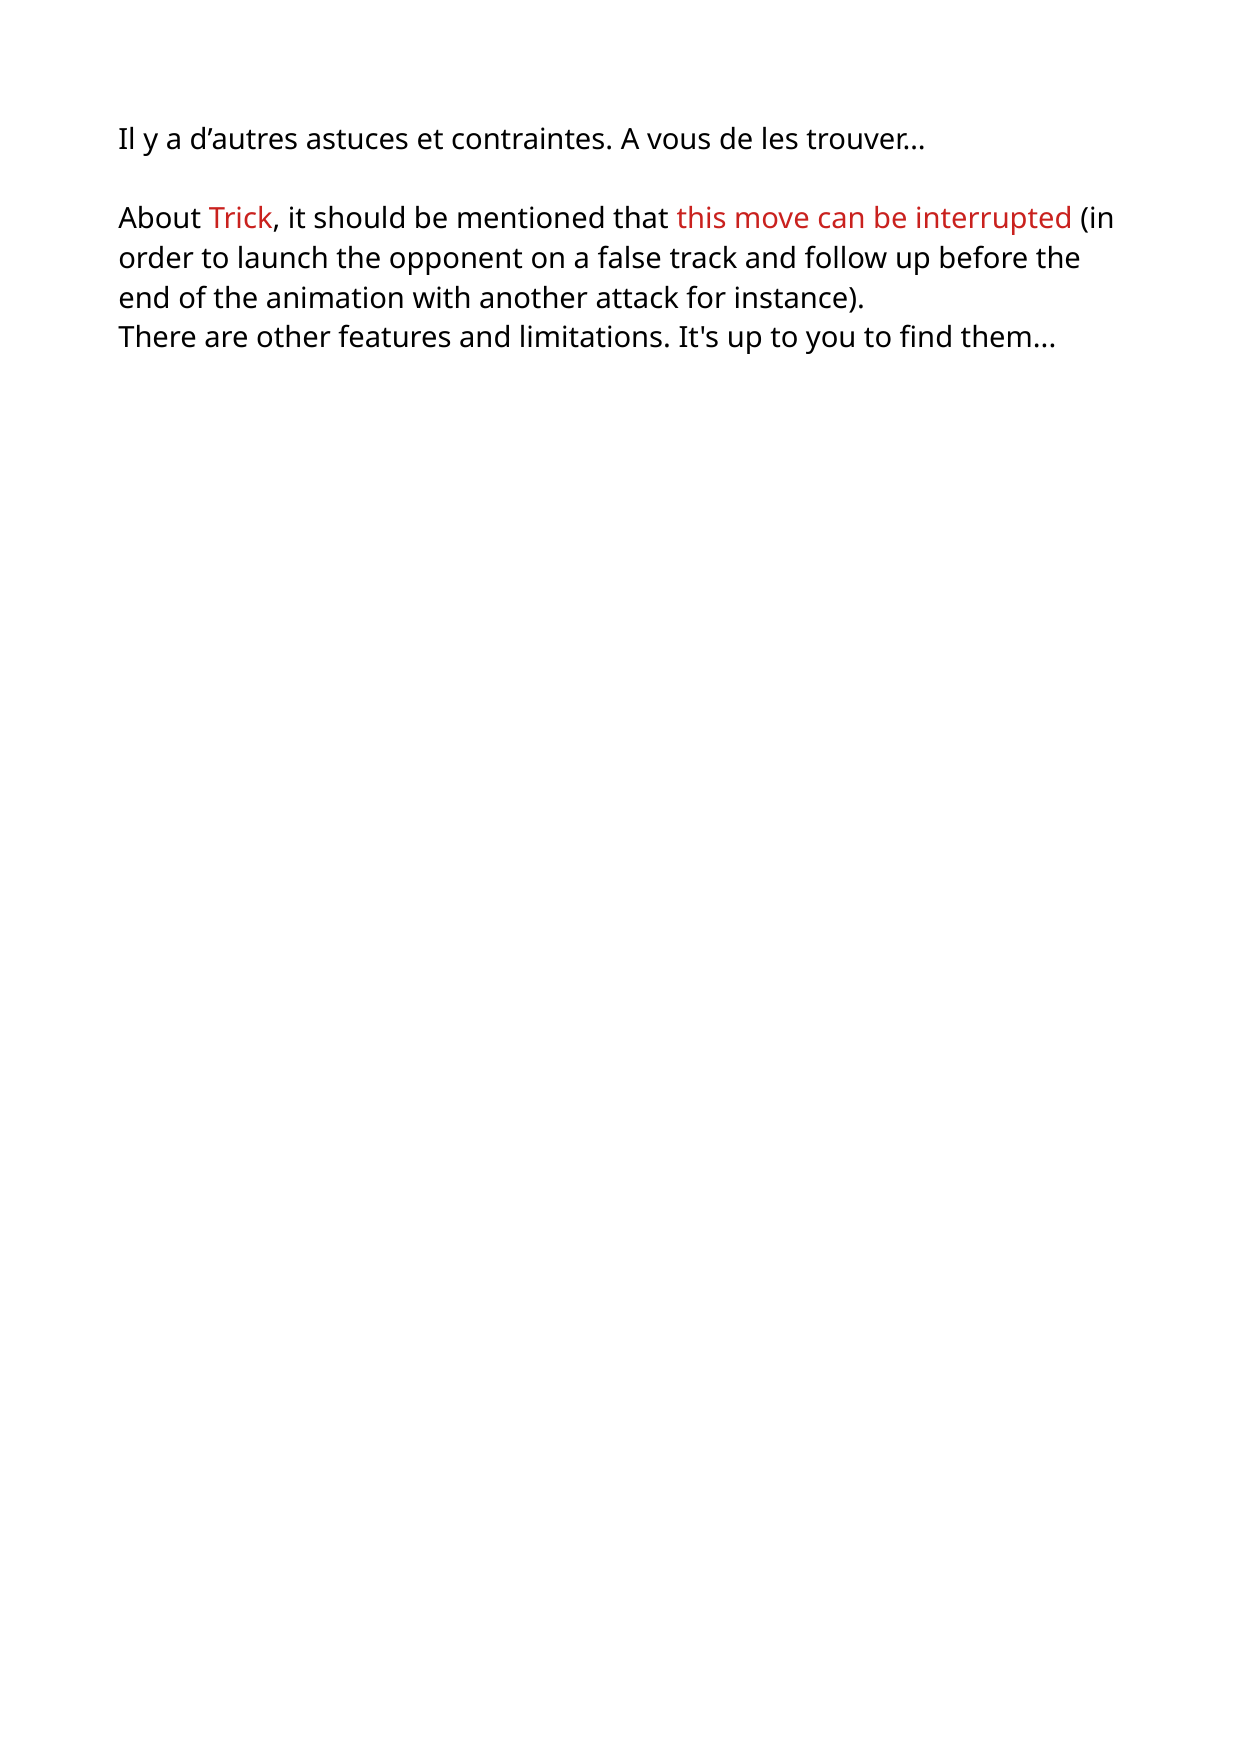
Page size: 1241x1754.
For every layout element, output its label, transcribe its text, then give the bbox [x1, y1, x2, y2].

text Il y a d’autres astuces et contraintes. A vous de les trouver… [118, 118, 1122, 158]
text About Trick, it should be mentioned that this move can be interrupted (in order to launch the opponent on a false track and follow up before the end of the animation with another attack for instance). [118, 197, 1122, 317]
text There are other features and limitations. It's up to you to find them... [118, 317, 1122, 356]
